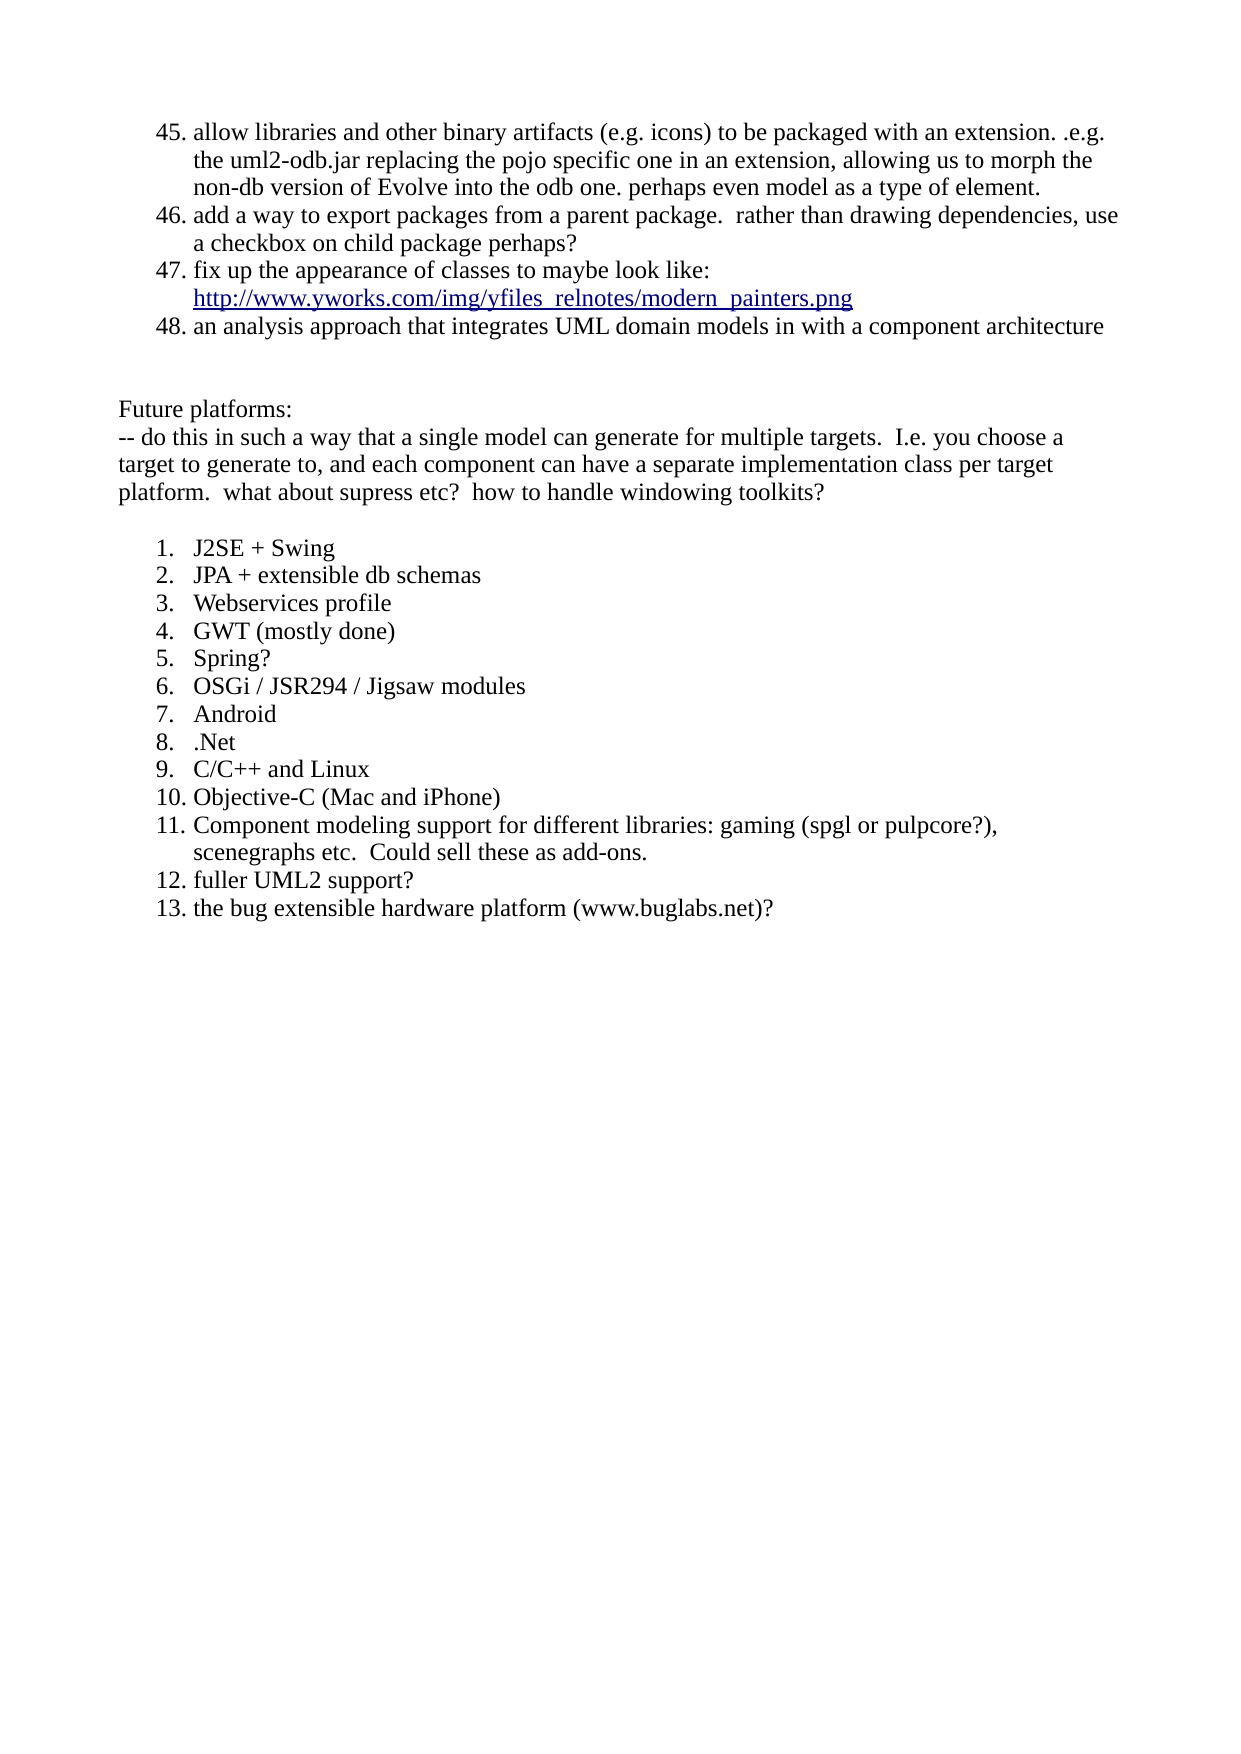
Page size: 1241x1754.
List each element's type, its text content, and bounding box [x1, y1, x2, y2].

text -- do this in such a way that a single model can generate for multiple targets. I.e. you choose a target to generate to, and each component can have a separate implementation class per target platform. what about supress etc? how to handle windowing toolkits? [118, 423, 1122, 506]
list GWT (mostly done) [156, 617, 1122, 644]
list C/C++ and Linux [156, 755, 1122, 783]
list Spring? [156, 644, 1122, 672]
list the bug extensible hardware platform (www.buglabs.net)? [156, 894, 1122, 922]
list Android [156, 700, 1122, 728]
list allow libraries and other binary artifacts (e.g. icons) to be packaged with an extension. .e.g. the uml2-odb.jar replacing the pojo specific one in an extension, allowing us to morph the non-db version of Evolve into the odb one. perhaps even model as a type of element. [156, 118, 1122, 201]
list Objective-C (Mac and iPhone) [156, 783, 1122, 811]
list .Net [156, 728, 1122, 755]
list add a way to export packages from a parent package. rather than drawing dependencies, use a checkbox on child package perhaps? [156, 201, 1122, 257]
list an analysis approach that integrates UML domain models in with a component architecture [156, 312, 1122, 340]
list OSGi / JSR294 / Jigsaw modules [156, 672, 1122, 700]
list fuller UML2 support? [156, 866, 1122, 894]
list Webservices profile [156, 589, 1122, 617]
list J2SE + Swing [156, 534, 1122, 561]
text Future platforms: [118, 395, 1122, 423]
list fix up the appearance of classes to maybe look like: http://www.yworks.com/img/yfiles_relnotes/modern_painters.png [156, 257, 1122, 312]
list Component modeling support for different libraries: gaming (spgl or pulpcore?), scenegraphs etc. Could sell these as add-ons. [156, 811, 1122, 866]
list JPA + extensible db schemas [156, 561, 1122, 589]
